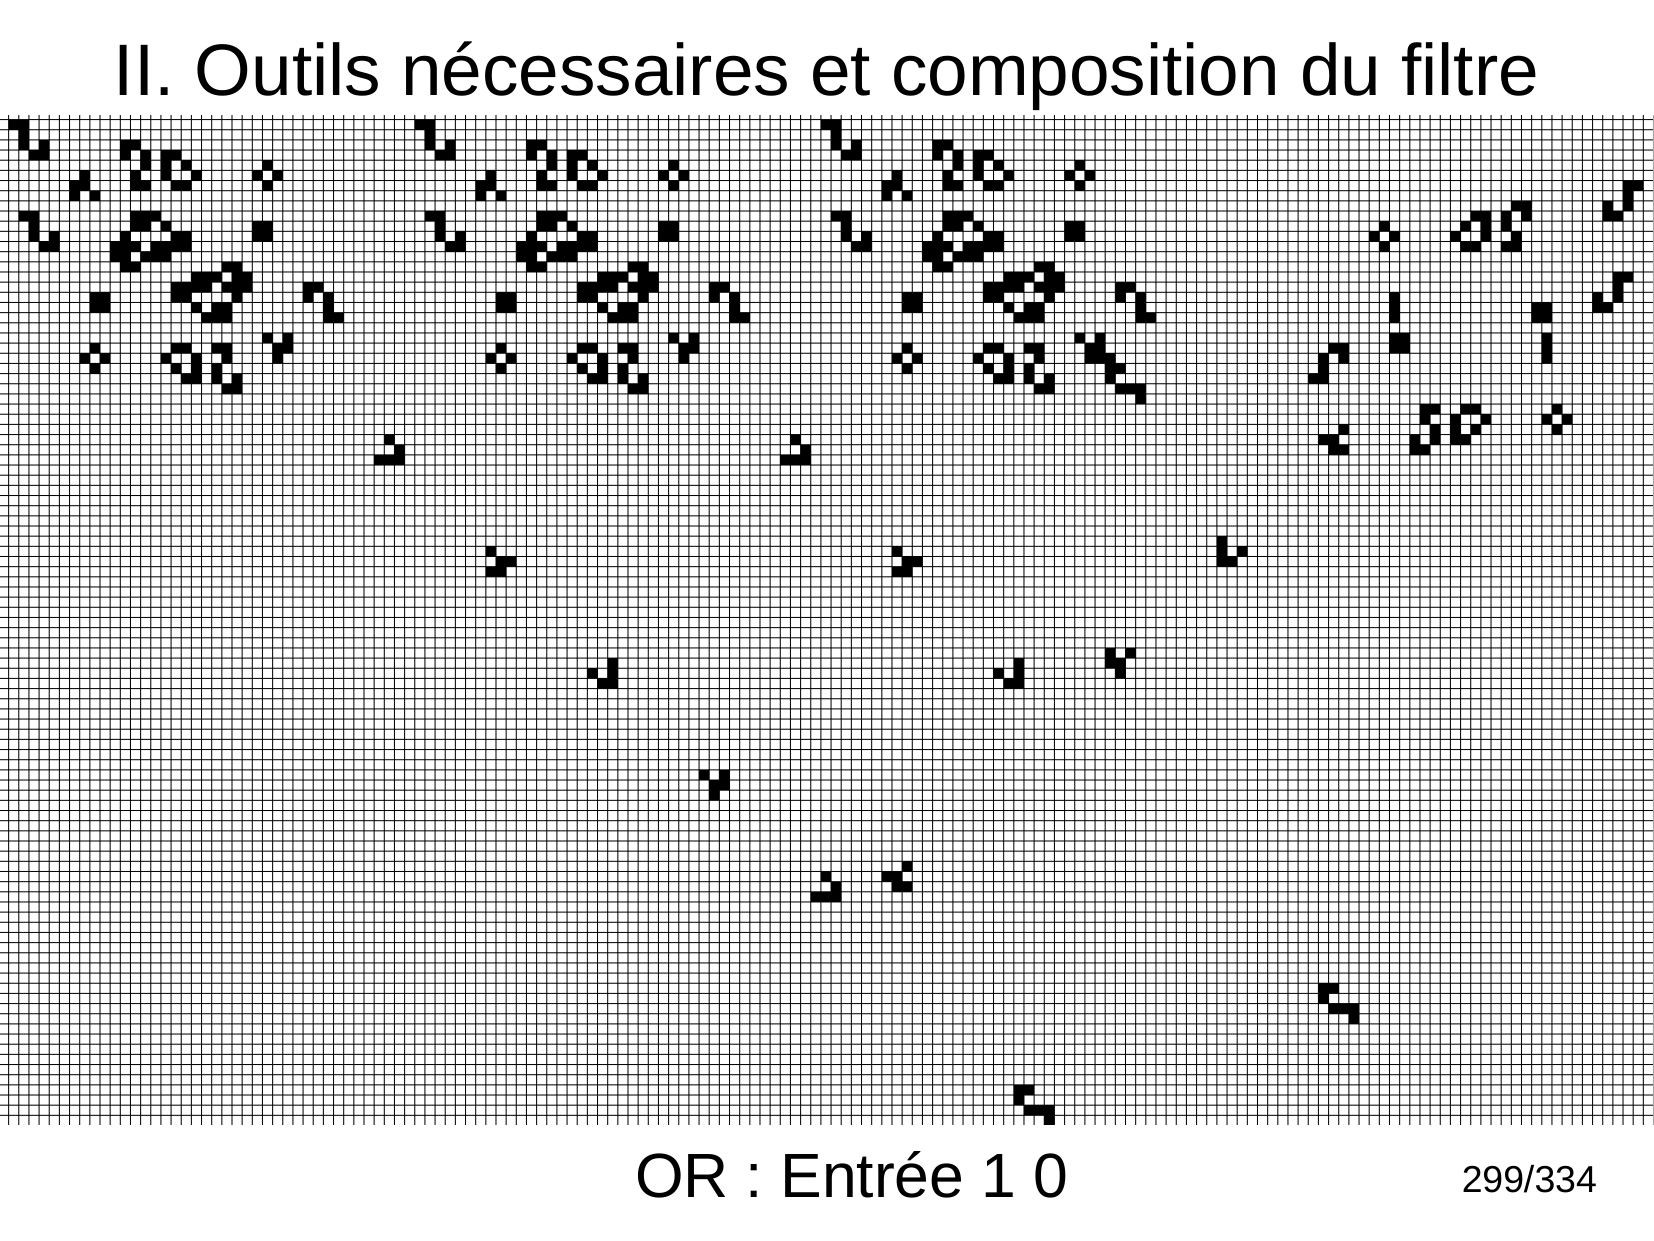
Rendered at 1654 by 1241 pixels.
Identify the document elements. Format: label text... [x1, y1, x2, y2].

text_box OR : Entrée 1 0 [620, 1133, 1084, 1219]
title II. Outils nécessaires et composition du filtre [82, 0, 1572, 174]
text_box <number>/334 [1447, 1151, 1654, 1209]
picture [0, 115, 1654, 1125]
